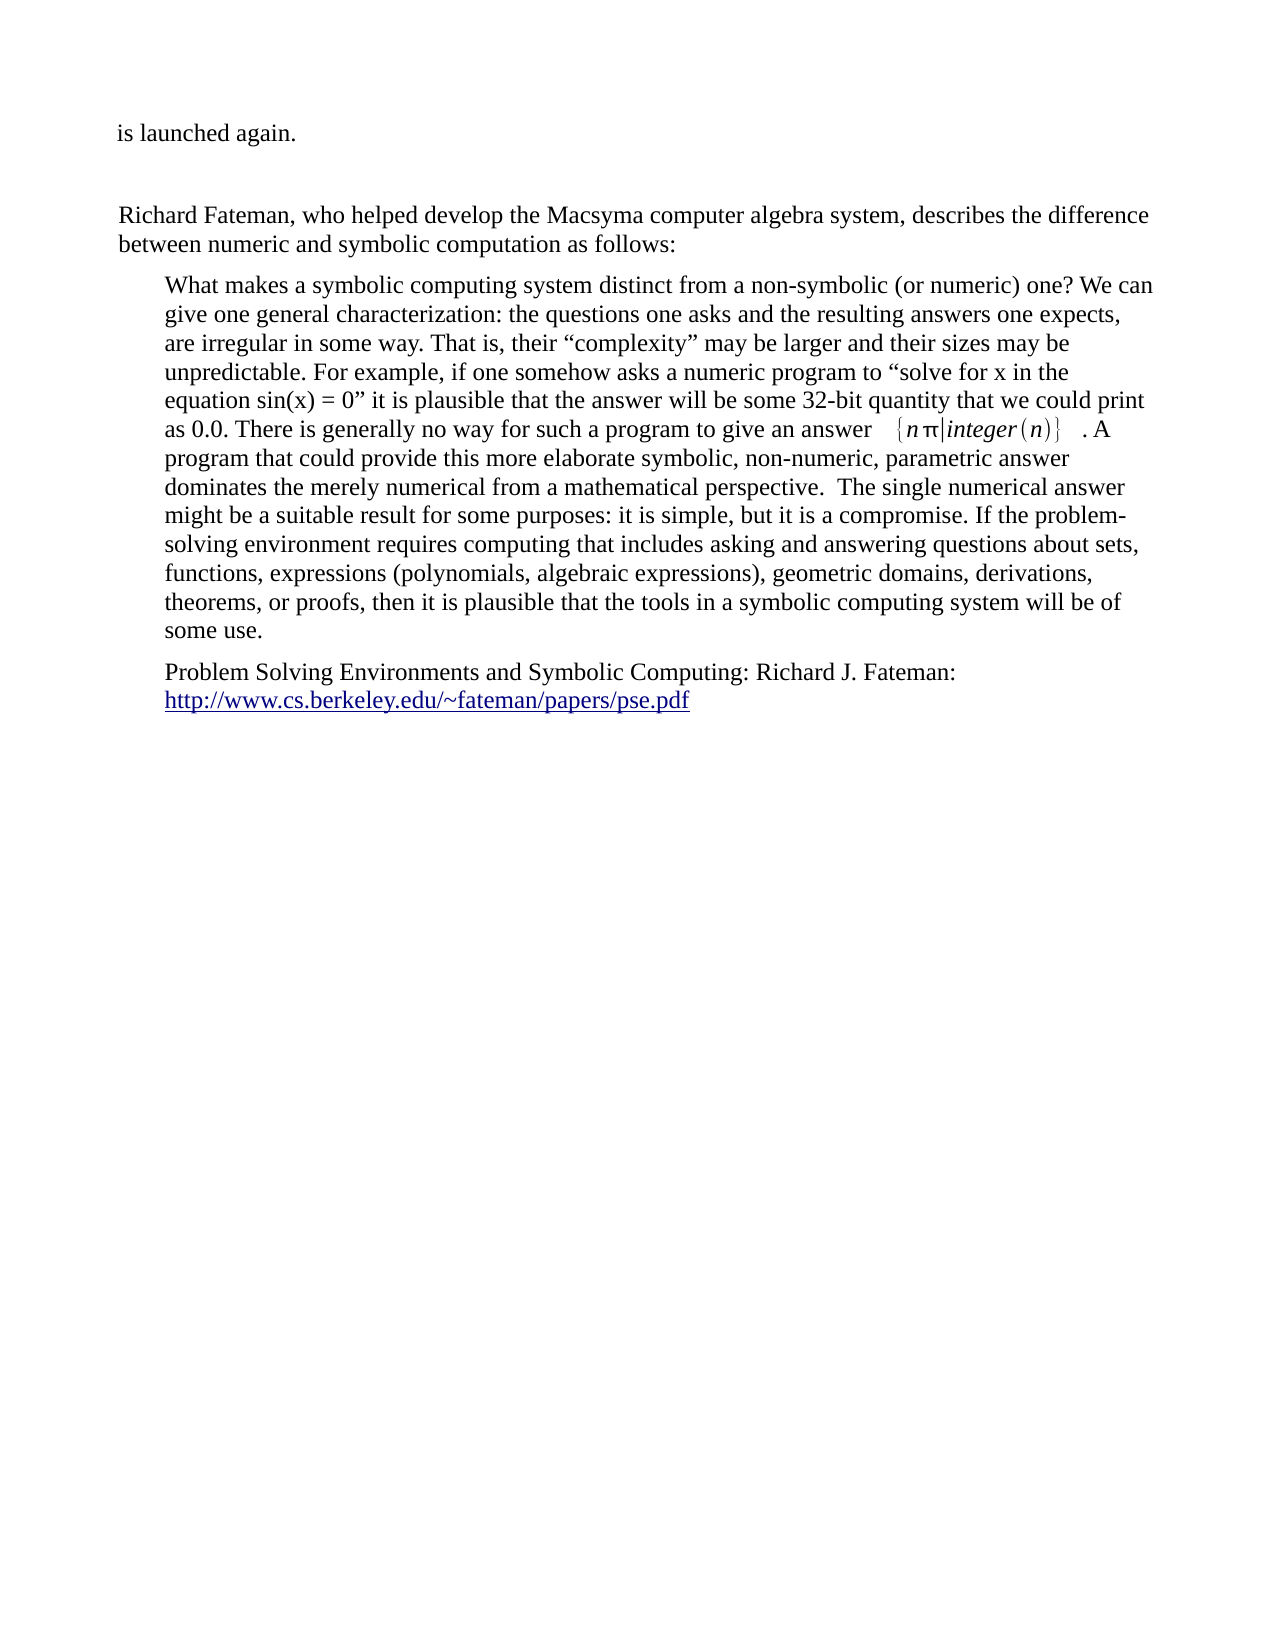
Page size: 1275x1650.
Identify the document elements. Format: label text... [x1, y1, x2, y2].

text What makes a symbolic computing system distinct from a non-symbolic (or numeric) one? We can give one general characterization: the questions one asks and the resulting answers one expects, are irregular in some way. That is, their “complexity” may be larger and their sizes may be unpredictable. For example, if one somehow asks a numeric program to “solve for x in the equation sin(x) = 0” it is plausible that the answer will be some 32-bit quantity that we could print as 0.0. There is generally no way for such a program to give an answer . A program that could provide this more elaborate symbolic, non-numeric, parametric answer dominates the merely numerical from a mathematical perspective. The single numerical answer might be a suitable result for some purposes: it is simple, but it is a compromise. If the problem-solving environment requires computing that includes asking and answering questions about sets, functions, expressions (polynomials, algebraic expressions), geometric domains, derivations, theorems, or proofs, then it is plausible that the tools in a symbolic computing system will be of some use. [164, 271, 1157, 644]
text Richard Fateman, who helped develop the Macsyma computer algebra system, describes the difference between numeric and symbolic computation as follows: [118, 201, 1157, 258]
text is launched again. [117, 118, 1157, 147]
text Problem Solving Environments and Symbolic Computing: Richard J. Fateman: http://www.cs.berkeley.edu/~fateman/papers/pse.pdf [164, 657, 1157, 714]
